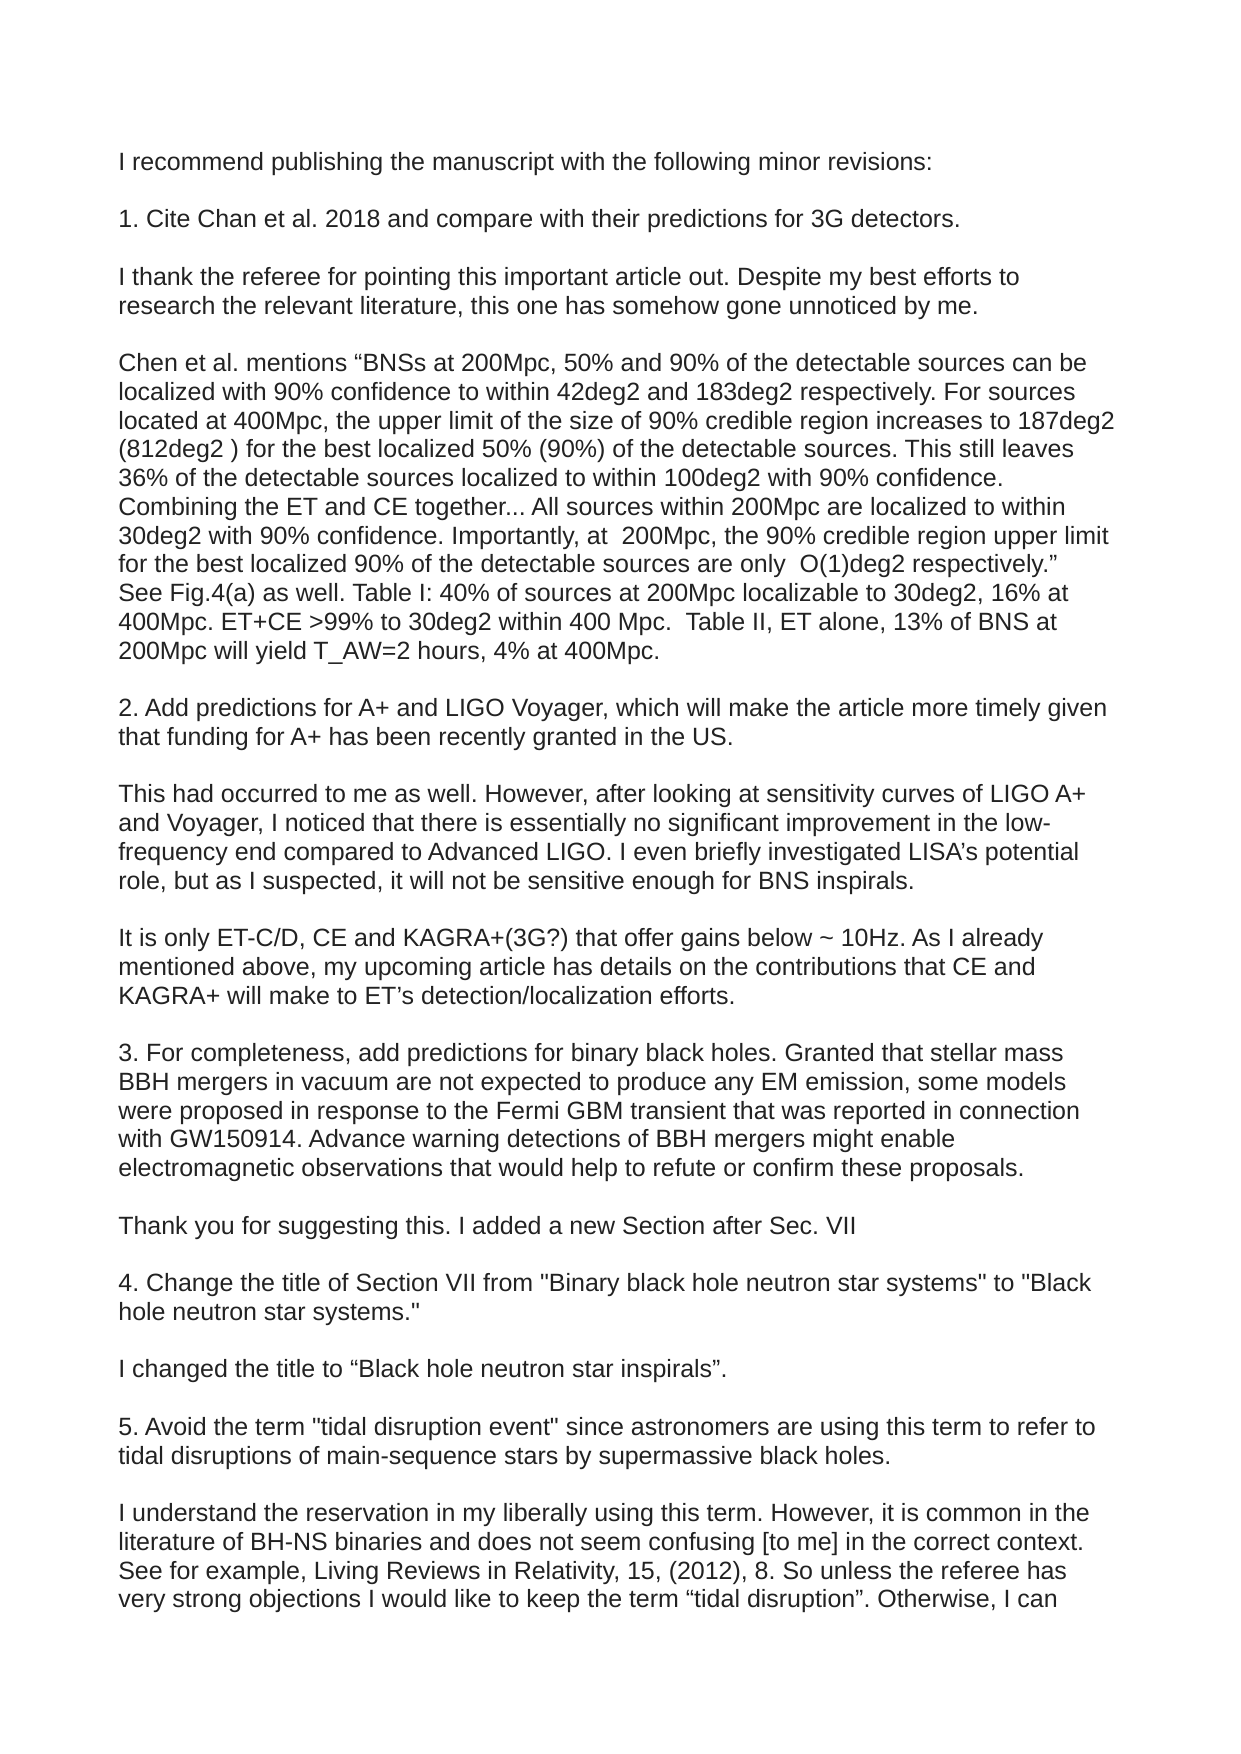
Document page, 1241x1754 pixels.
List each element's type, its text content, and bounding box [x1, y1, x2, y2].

text 5. Avoid the term "tidal disruption event" since astronomers are using this term to refer to tidal disruptions of main-sequence stars by supermassive black holes. [118, 1412, 1122, 1469]
text 2. Add predictions for A+ and LIGO Voyager, which will make the article more timely given that funding for A+ has been recently granted in the US. [118, 693, 1122, 751]
text Thank you for suggesting this. I added a new Section after Sec. VII [118, 1211, 1122, 1239]
text I thank the referee for pointing this important article out. Despite my best efforts to research the relevant literature, this one has somehow gone unnoticed by me. [118, 262, 1122, 319]
text This had occurred to me as well. However, after looking at sensitivity curves of LIGO A+ and Voyager, I noticed that there is essentially no significant improvement in the low-frequency end compared to Advanced LIGO. I even briefly investigated LISA’s potential role, but as I suspected, it will not be sensitive enough for BNS inspirals. [118, 779, 1122, 894]
text I understand the reservation in my liberally using this term. However, it is common in the literature of BH-NS binaries and does not seem confusing [to me] in the correct context. See for example, Living Reviews in Relativity, 15, (2012), 8. So unless the referee has very strong objections I would like to keep the term “tidal disruption”. Otherwise, I can [118, 1498, 1122, 1613]
text See Fig.4(a) as well. Table I: 40% of sources at 200Mpc localizable to 30deg2, 16% at 400Mpc. ET+CE >99% to 30deg2 within 400 Mpc. Table II, ET alone, 13% of BNS at 200Mpc will yield T_AW=2 hours, 4% at 400Mpc. [118, 578, 1122, 664]
text 4. Change the title of Section VII from "Binary black hole neutron star systems" to "Black hole neutron star systems." [118, 1268, 1122, 1326]
text I changed the title to “Black hole neutron star inspirals”. [118, 1354, 1122, 1383]
text 3. For completeness, add predictions for binary black holes. Granted that stellar mass BBH mergers in vacuum are not expected to produce any EM emission, some models were proposed in response to the Fermi GBM transient that was reported in connection with GW150914. Advance warning detections of BBH mergers might enable electromagnetic observations that would help to refute or confirm these proposals. [118, 1038, 1122, 1182]
text Chen et al. mentions “BNSs at 200Mpc, 50% and 90% of the detectable sources can be localized with 90% confidence to within 42deg2 and 183deg2 respectively. For sources located at 400Mpc, the upper limit of the size of 90% credible region increases to 187deg2 (812deg2 ) for the best localized 50% (90%) of the detectable sources. This still leaves 36% of the detectable sources localized to within 100deg2 with 90% confidence. Combining the ET and CE together... All sources within 200Mpc are localized to within 30deg2 with 90% confidence. Importantly, at 200Mpc, the 90% credible region upper limit for the best localized 90% of the detectable sources are only O(1)deg2 respectively.” [118, 348, 1122, 578]
text It is only ET-C/D, CE and KAGRA+(3G?) that offer gains below ~ 10Hz. As I already mentioned above, my upcoming article has details on the contributions that CE and KAGRA+ will make to ET’s detection/localization efforts. [118, 923, 1122, 1009]
text I recommend publishing the manuscript with the following minor revisions: 1. Cite Chan et al. 2018 and compare with their predictions for 3G detectors. [118, 118, 1122, 233]
